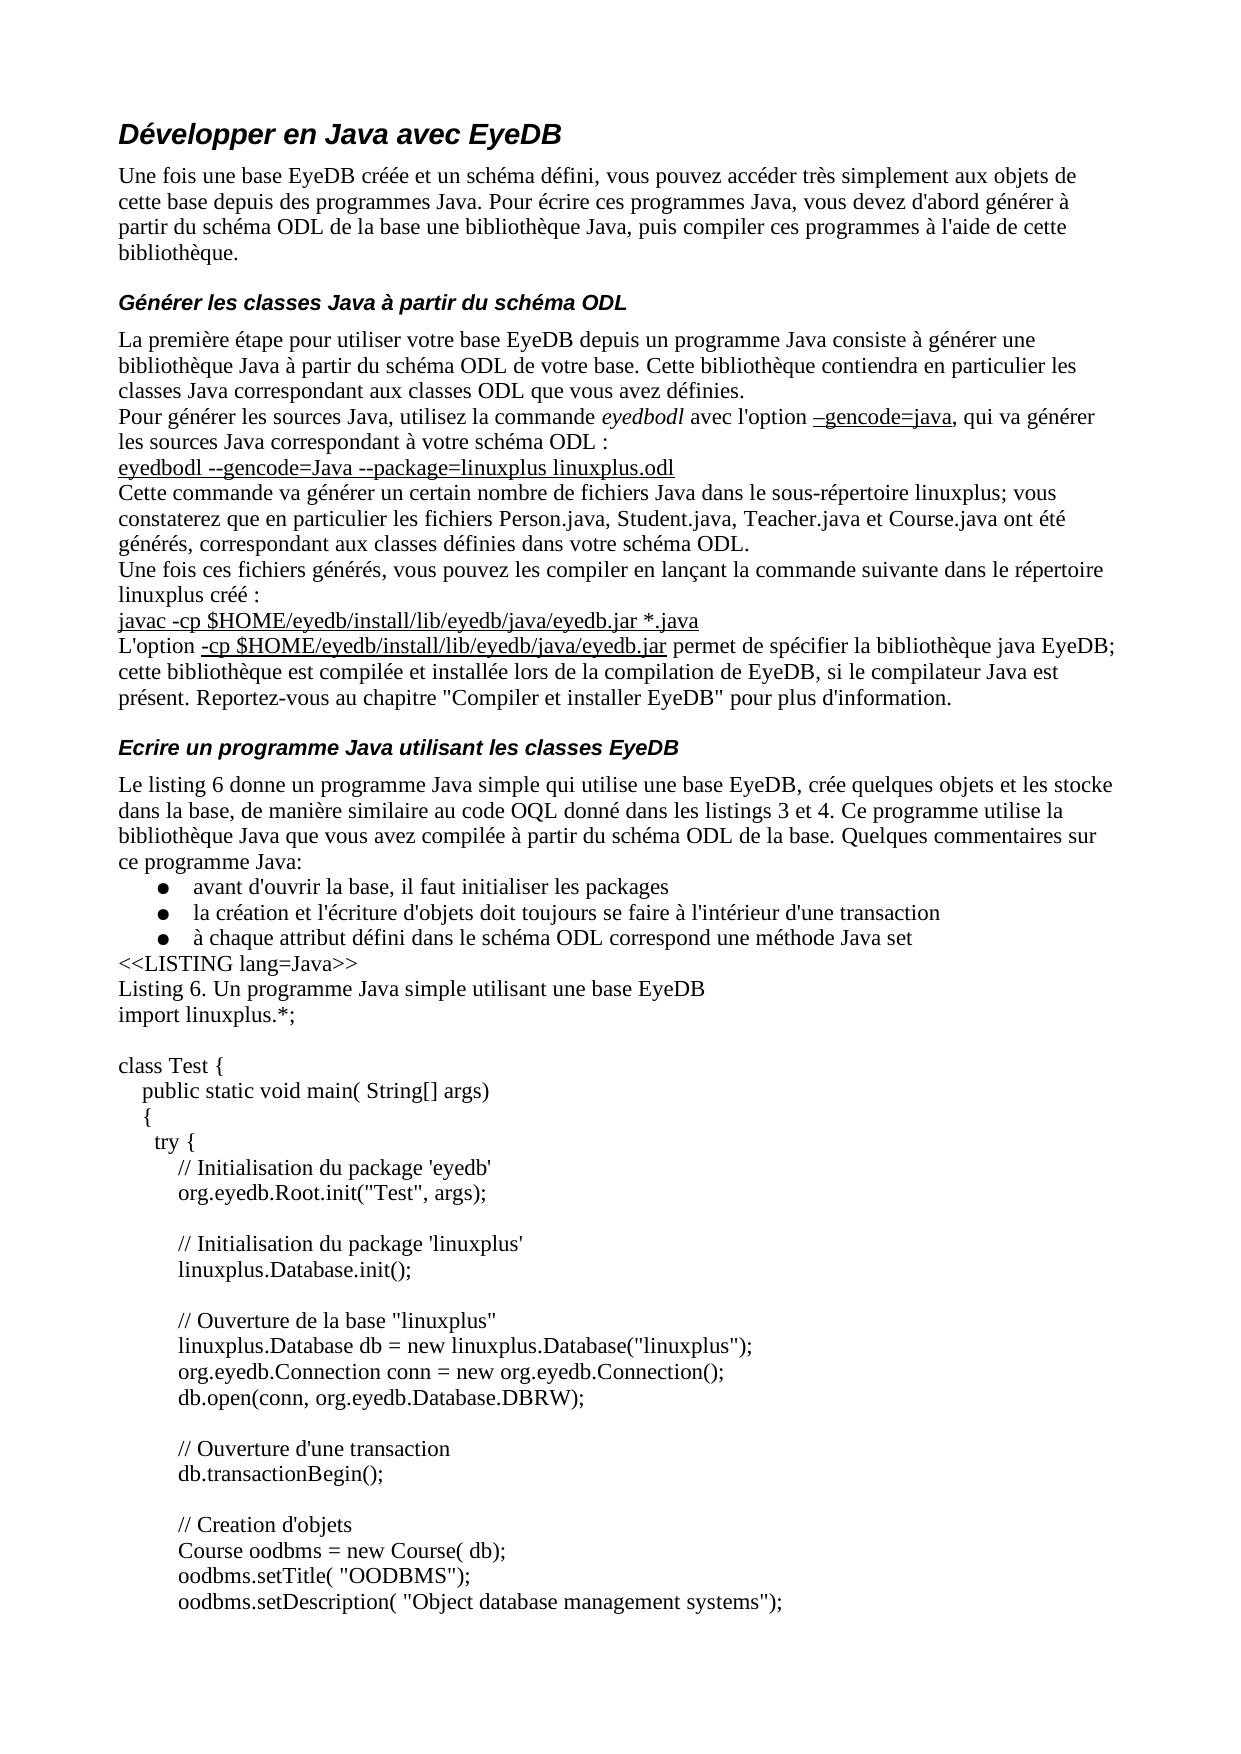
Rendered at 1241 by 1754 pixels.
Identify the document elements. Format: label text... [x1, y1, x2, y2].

text oodbms.setTitle( "OODBMS"); [118, 1563, 1122, 1589]
text oodbms.setDescription( "Object database management systems"); [118, 1589, 1122, 1614]
text // Initialisation du package 'linuxplus' [118, 1231, 1122, 1257]
list la création et l'écriture d'objets doit toujours se faire à l'intérieur d'une transaction [156, 899, 1122, 925]
text javac -cp $HOME/eyedb/install/lib/eyedb/java/eyedb.jar *.java [118, 608, 1122, 633]
text L'option -cp $HOME/eyedb/install/lib/eyedb/java/eyedb.jar permet de spécifier la bibliothèque java EyeDB; cette bibliothèque est compilée et installée lors de la compilation de EyeDB, si le compilateur Java est présent. Reportez-vous au chapitre "Compiler et installer EyeDB" pour plus d'information. [118, 633, 1122, 710]
text Le listing 6 donne un programme Java simple qui utilise une base EyeDB, crée quelques objets et les stocke dans la base, de manière similaire au code OQL donné dans les listings 3 et 4. Ce programme utilise la bibliothèque Java que vous avez compilée à partir du schéma ODL de la base. Quelques commentaires sur ce programme Java: [118, 772, 1122, 874]
text // Ouverture de la base "linuxplus" [118, 1308, 1122, 1333]
text public static void main( String[] args) [118, 1078, 1122, 1104]
list avant d'ouvrir la base, il faut initialiser les packages [156, 874, 1122, 899]
text linuxplus.Database db = new linuxplus.Database("linuxplus"); [118, 1333, 1122, 1359]
text <<LISTING lang=Java>> [118, 951, 1122, 976]
text class Test { [118, 1053, 1122, 1078]
text { [118, 1104, 1122, 1129]
subtitle Développer en Java avec EyeDB [118, 118, 1122, 151]
text // Initialisation du package 'eyedb' [118, 1155, 1122, 1180]
list à chaque attribut défini dans le schéma ODL correspond une méthode Java set [156, 925, 1122, 951]
text Une fois ces fichiers générés, vous pouvez les compiler en lançant la commande suivante dans le répertoire linuxplus créé : [118, 557, 1122, 608]
text db.open(conn, org.eyedb.Database.DBRW); [118, 1384, 1122, 1410]
text org.eyedb.Connection conn = new org.eyedb.Connection(); [118, 1359, 1122, 1384]
text // Creation d'objets [118, 1512, 1122, 1538]
text import linuxplus.*; [118, 1002, 1122, 1027]
text Cette commande va générer un certain nombre de fichiers Java dans le sous-répertoire linuxplus; vous constaterez que en particulier les fichiers Person.java, Student.java, Teacher.java et Course.java ont été générés, correspondant aux classes définies dans votre schéma ODL. [118, 480, 1122, 557]
text Une fois une base EyeDB créée et un schéma défini, vous pouvez accéder très simplement aux objets de cette base depuis des programmes Java. Pour écrire ces programmes Java, vous devez d'abord générer à partir du schéma ODL de la base une bibliothèque Java, puis compiler ces programmes à l'aide de cette bibliothèque. [118, 163, 1122, 265]
text La première étape pour utiliser votre base EyeDB depuis un programme Java consiste à générer une bibliothèque Java à partir du schéma ODL de votre base. Cette bibliothèque contiendra en particulier les classes Java correspondant aux classes ODL que vous avez définies. [118, 327, 1122, 404]
text try { [118, 1129, 1122, 1155]
text Listing 6. Un programme Java simple utilisant une base EyeDB [118, 976, 1122, 1002]
subtitle Générer les classes Java à partir du schéma ODL [118, 290, 1122, 315]
subtitle Ecrire un programme Java utilisant les classes EyeDB [118, 735, 1122, 759]
text Course oodbms = new Course( db); [118, 1538, 1122, 1563]
text // Ouverture d'une transaction [118, 1436, 1122, 1461]
text db.transactionBegin(); [118, 1461, 1122, 1487]
text Pour générer les sources Java, utilisez la commande eyedbodl avec l'option –gencode=java, qui va générer les sources Java correspondant à votre schéma ODL : [118, 404, 1122, 455]
text org.eyedb.Root.init("Test", args); [118, 1180, 1122, 1206]
text linuxplus.Database.init(); [118, 1257, 1122, 1282]
text eyedbodl --gencode=Java --package=linuxplus linuxplus.odl [118, 455, 1122, 480]
